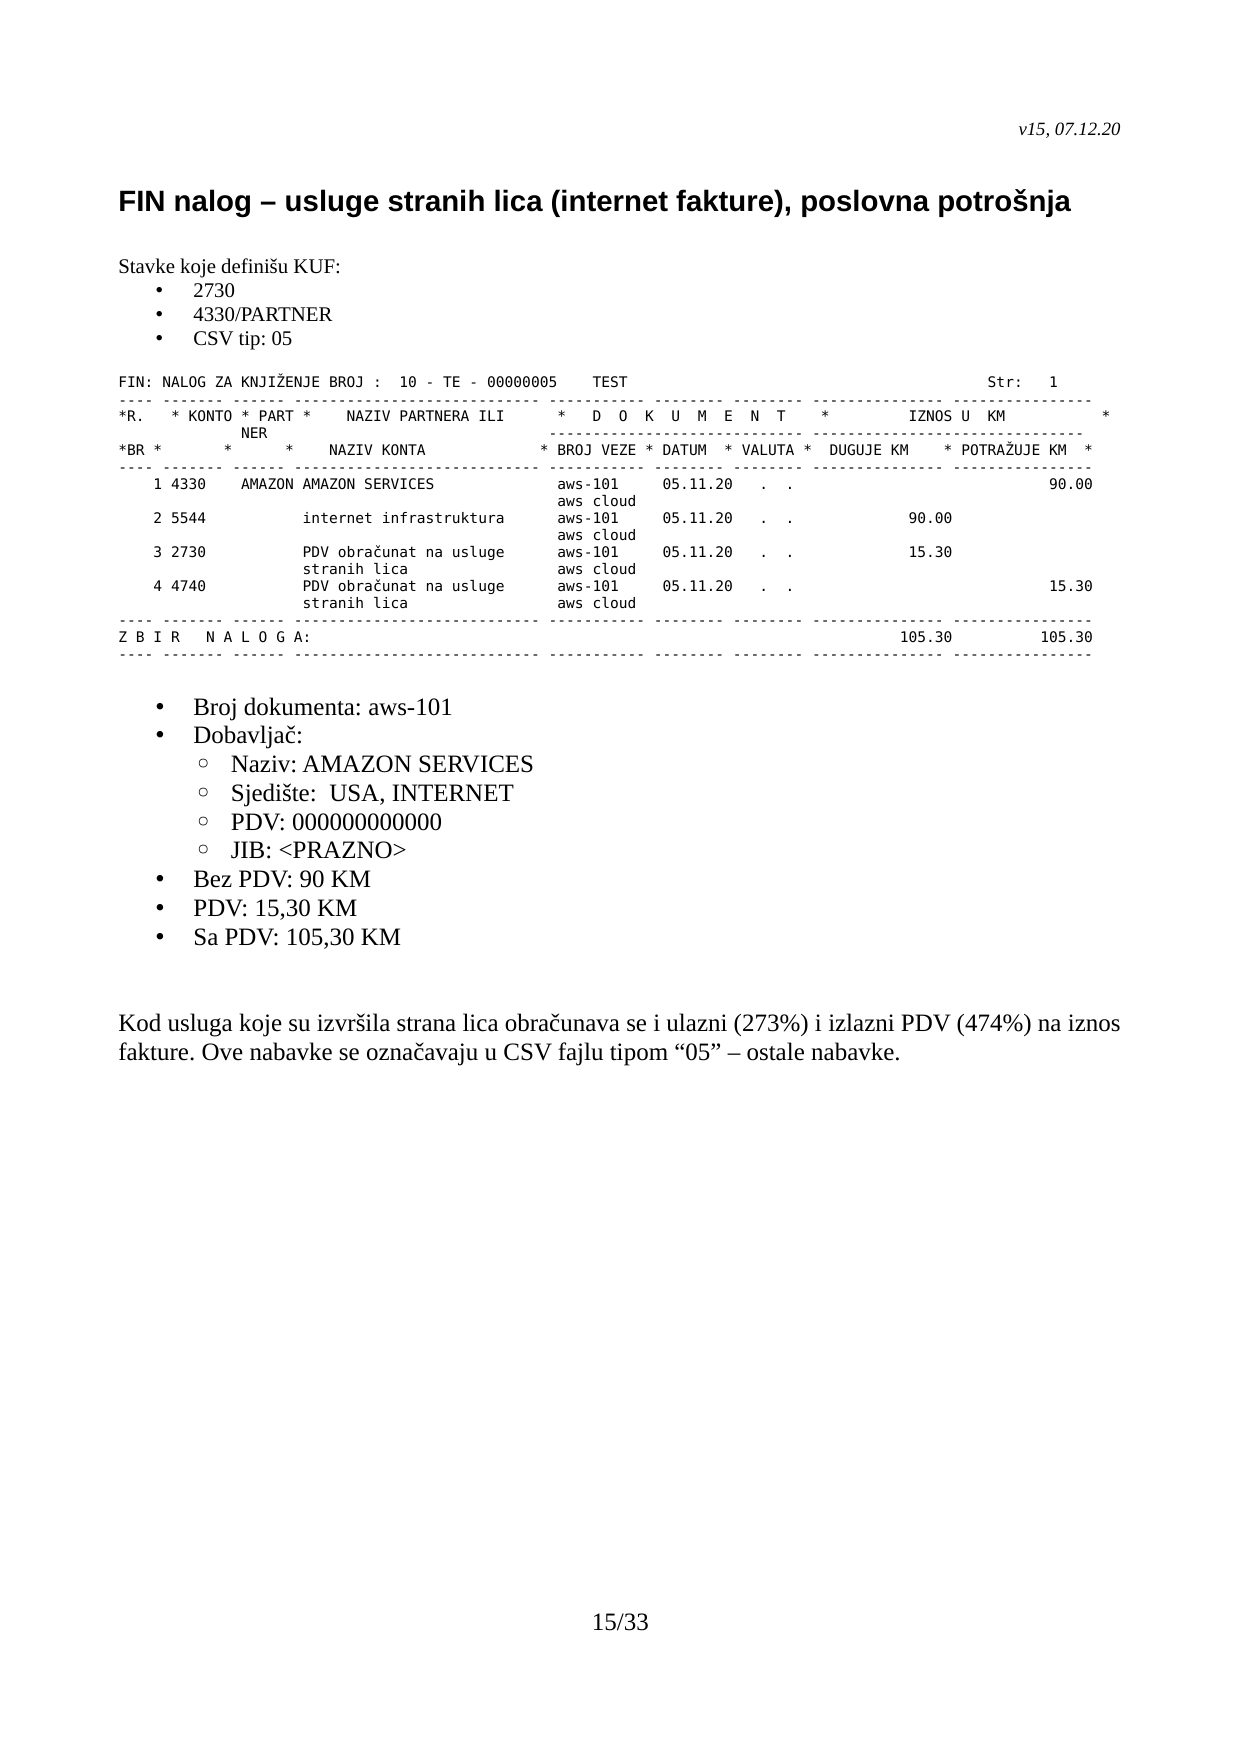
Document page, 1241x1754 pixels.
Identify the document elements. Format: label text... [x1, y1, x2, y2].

text *R. * KONTO * PART * NAZIV PARTNERA ILI * D O K U M E N T * IZNOS U KM * [118, 408, 1122, 425]
text Stavke koje definišu KUF: [118, 254, 1122, 278]
text NER ----------------------------- ------------------------------- [118, 425, 1122, 442]
text *BR * * * NAZIV KONTA * BROJ VEZE * DATUM * VALUTA * DUGUJE KM * POTRAŽUJE KM * [118, 442, 1122, 459]
list Broj dokumenta: aws-101 [156, 692, 1122, 721]
text stranih lica aws cloud [118, 595, 1122, 612]
list Sa PDV: 105,30 KM [156, 922, 1122, 951]
list Sjedište: USA, INTERNET [193, 778, 1122, 807]
text 3 2730 PDV obračunat na usluge aws-101 05.11.20 . . 15.30 [118, 544, 1122, 561]
text 1 4330 AMAZON AMAZON SERVICES aws-101 05.11.20 . . 90.00 [118, 476, 1122, 493]
list Bez PDV: 90 KM [156, 864, 1122, 893]
list PDV: 000000000000 [193, 807, 1122, 836]
text Z B I R N A L O G A: 105.30 105.30 [118, 629, 1122, 646]
list PDV: 15,30 KM [156, 893, 1122, 922]
text ---- ------- ------ ---------------------------- ----------- -------- -------- --------------- ---------------- [118, 646, 1122, 663]
text 4 4740 PDV obračunat na usluge aws-101 05.11.20 . . 15.30 [118, 578, 1122, 595]
list Dobavljač: [156, 721, 1122, 749]
text Kod usluga koje su izvršila strana lica obračunava se i ulazni (273%) i izlazni PDV (474%) na iznos fakture. Ove nabavke se označavaju u CSV fajlu tipom “05” – ostale nabavke. [118, 1008, 1122, 1066]
list JIB: <PRAZNO> [193, 836, 1122, 864]
list 2730 [156, 278, 1122, 302]
text aws cloud [118, 527, 1122, 544]
text ---- ------- ------ ---------------------------- ----------- -------- -------- --------------- ---------------- [118, 459, 1122, 476]
text FIN: NALOG ZA KNJIŽENJE BROJ : 10 - TE - 00000005 TEST Str: 1 [118, 374, 1122, 391]
subtitle FIN nalog – usluge stranih lica (internet fakture), poslovna potrošnja [118, 184, 1122, 217]
list Naziv: AMAZON SERVICES [193, 749, 1122, 778]
text stranih lica aws cloud [118, 561, 1122, 578]
text ---- ------- ------ ---------------------------- ----------- -------- -------- --------------- ---------------- [118, 612, 1122, 629]
text aws cloud [118, 493, 1122, 510]
text ---- ------- ------ ---------------------------- ----------- -------- -------- --------------- ---------------- [118, 391, 1122, 408]
list 4330/PARTNER [156, 302, 1122, 326]
text 2 5544 internet infrastruktura aws-101 05.11.20 . . 90.00 [118, 510, 1122, 527]
list CSV tip: 05 [156, 326, 1122, 350]
